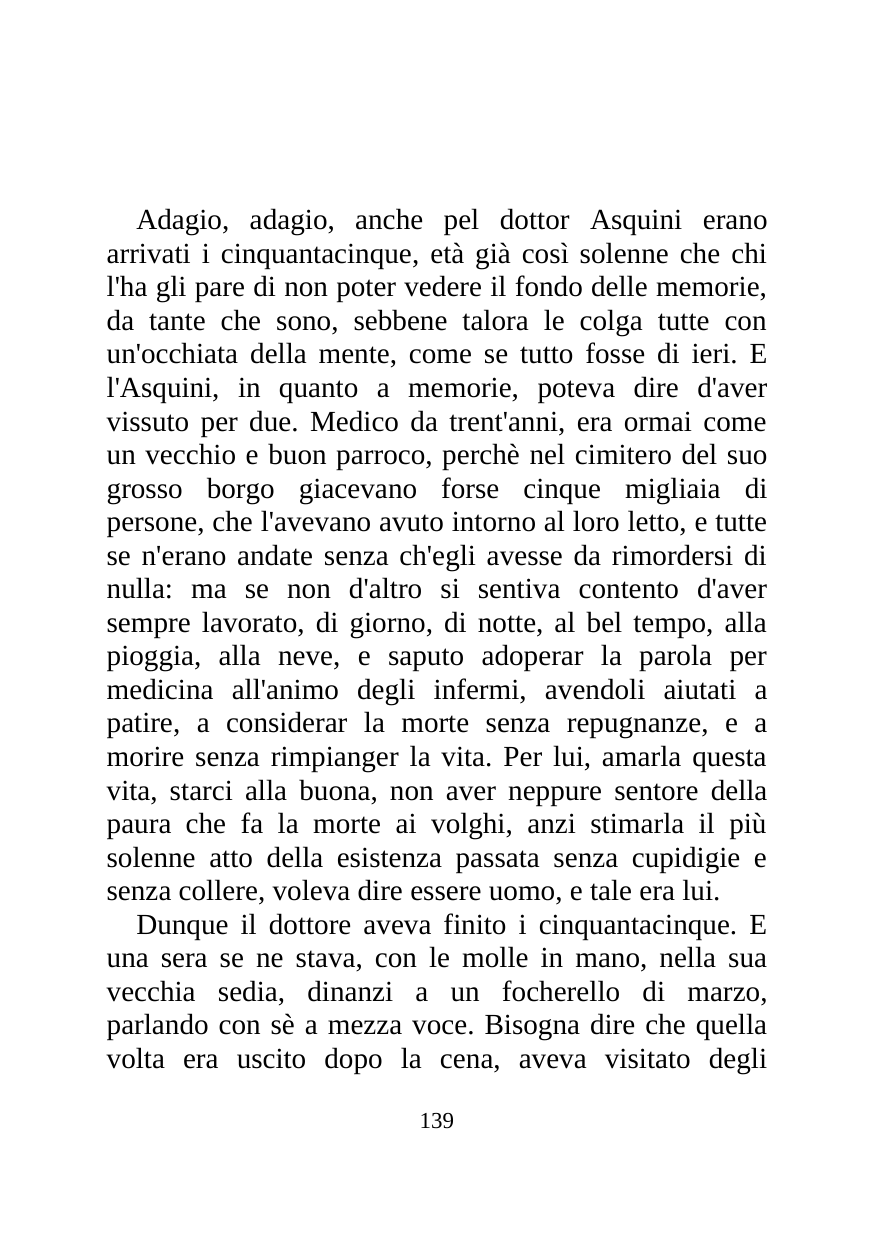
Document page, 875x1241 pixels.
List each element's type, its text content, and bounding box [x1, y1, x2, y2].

text Dunque il dottore aveva finito i cinquantacinque. E una sera se ne stava, con le molle in mano, nella sua vecchia sedia, dinanzi a un focherello di marzo, parlando con sè a mezza voce. Bisogna dire che quella volta era uscito dopo la cena, aveva visitato degli [106, 907, 768, 1074]
text Adagio, adagio, anche pel dottor Asquini erano arrivati i cinquantacinque, età già così solenne che chi l'ha gli pare di non poter vedere il fondo delle memorie, da tante che sono, sebbene talora le colga tutte con un'occhiata della mente, come se tutto fosse di ieri. E l'Asquini, in quanto a memorie, poteva dire d'aver vissuto per due. Medico da trent'anni, era ormai come un vecchio e buon parroco, perchè nel cimitero del suo grosso borgo giacevano forse cinque migliaia di persone, che l'avevano avuto intorno al loro letto, e tutte se n'erano andate senza ch'egli avesse da rimordersi di nulla: ma se non d'altro si sentiva contento d'aver sempre lavorato, di giorno, di notte, al bel tempo, alla pioggia, alla neve, e saputo adoperar la parola per medicina all'animo degli infermi, avendoli aiutati a patire, a considerar la morte senza repugnanze, e a morire senza rimpianger la vita. Per lui, amarla questa vita, starci alla buona, non aver neppure sentore della paura che fa la morte ai volghi, anzi stimarla il più solenne atto della esistenza passata senza cupidigie e senza collere, voleva dire essere uomo, e tale era lui. [106, 202, 768, 907]
